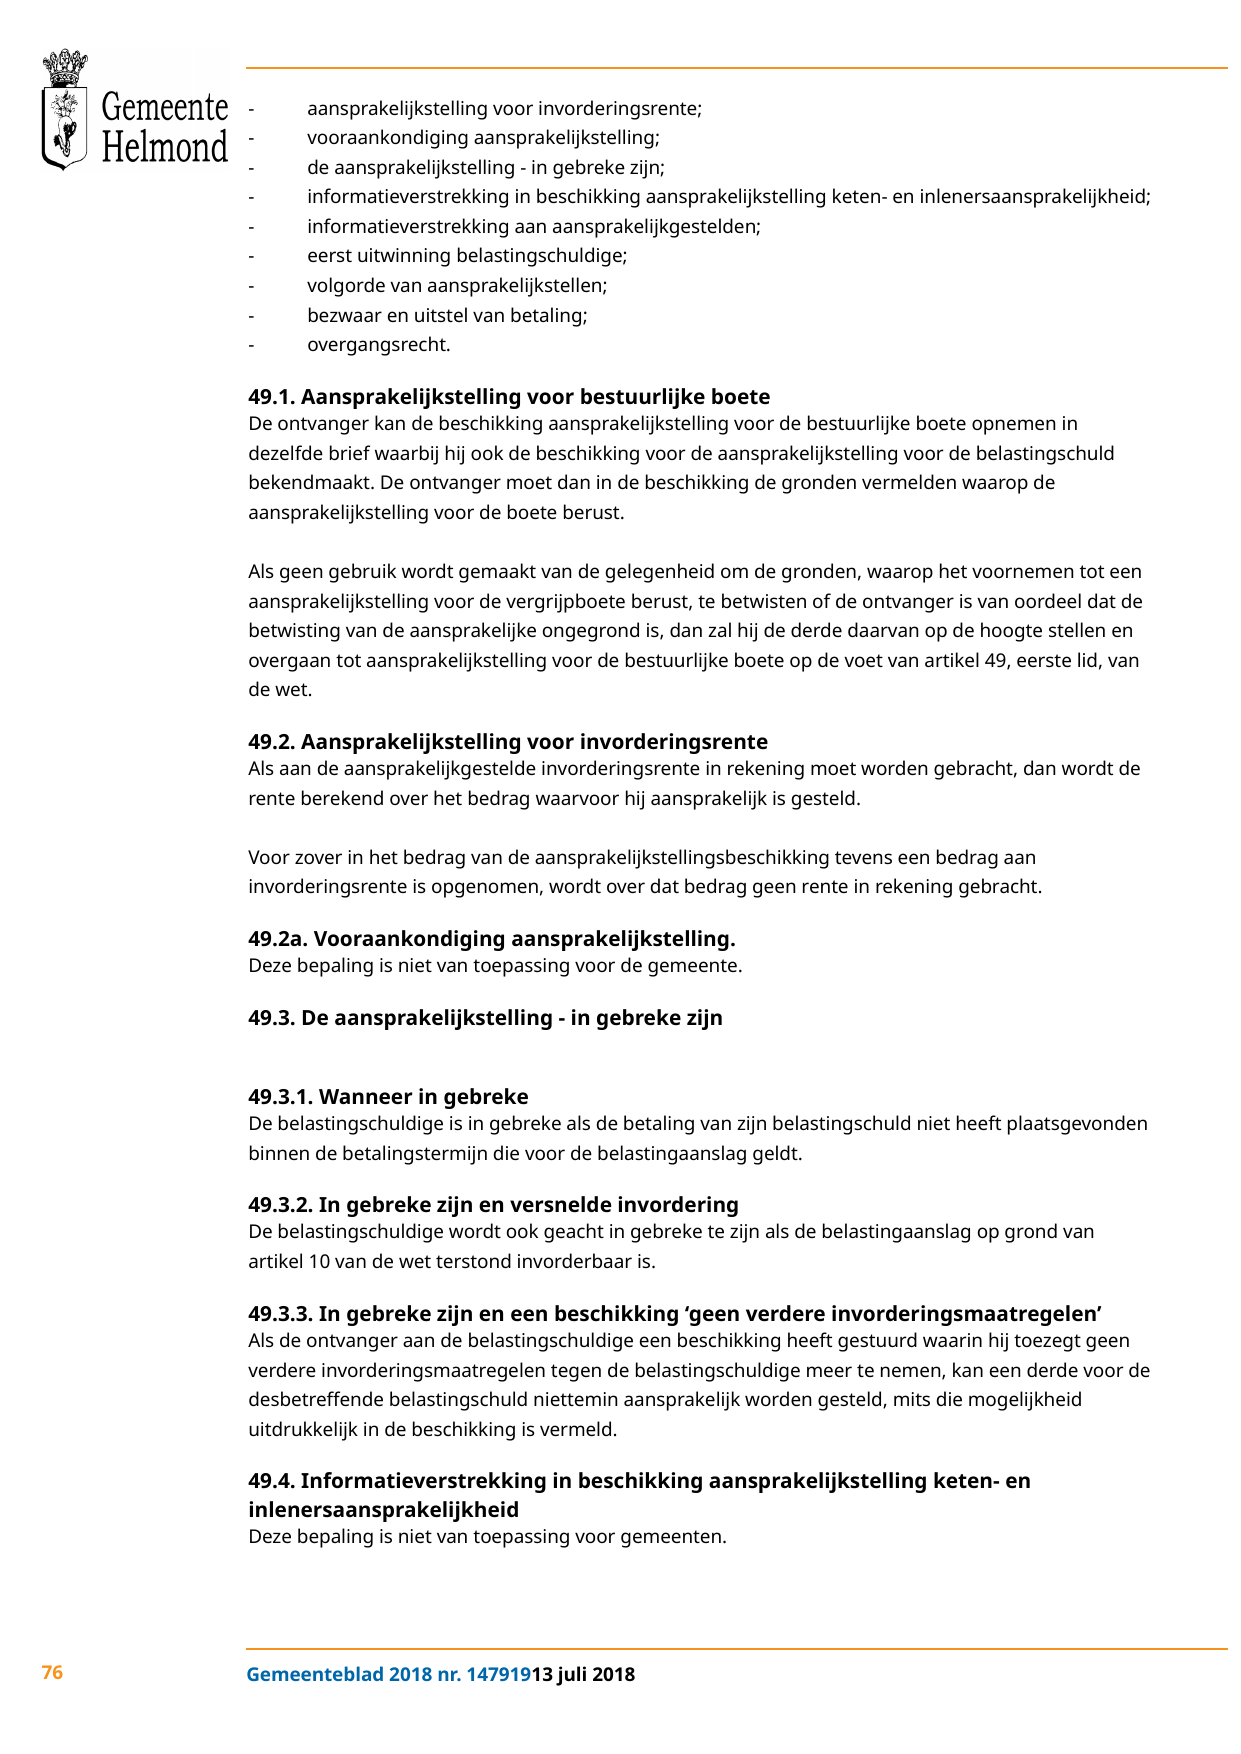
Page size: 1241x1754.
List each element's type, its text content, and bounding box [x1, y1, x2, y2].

text Deze bepaling is niet van toepassing voor gemeenten. [248, 1523, 1152, 1549]
text 49.2a. Vooraankondiging aansprakelijkstelling. [248, 924, 1152, 953]
list bezwaar en uitstel van betaling; [248, 302, 1152, 328]
list eerst uitwinning belastingschuldige; [248, 243, 1152, 268]
text 49.4. Informatieverstrekking in beschikking aansprakelijkstelling keten- en inlenersaansprakelijkheid [248, 1466, 1152, 1523]
text Als aan de aansprakelijkgestelde invorderingsrente in rekening moet worden gebracht, dan wordt de rente berekend over het bedrag waarvoor hij aansprakelijk is gesteld. [248, 755, 1152, 811]
text De belastingschuldige wordt ook geacht in gebreke te zijn als de belastingaanslag op grond van artikel 10 van de wet terstond invorderbaar is. [248, 1219, 1152, 1274]
list informatieverstrekking aan aansprakelijkgestelden; [248, 213, 1152, 239]
picture [41, 47, 231, 172]
text 49.3.1. Wanneer in gebreke [248, 1082, 1152, 1110]
list vooraankondiging aansprakelijkstelling; [248, 124, 1152, 150]
text De belastingschuldige is in gebreke als de betaling van zijn belastingschuld niet heeft plaatsgevonden binnen de betalingstermijn die voor de belastingaanslag geldt. [248, 1110, 1152, 1166]
text Deze bepaling is niet van toepassing voor de gemeente. [248, 953, 1152, 978]
text Als de ontvanger aan de belastingschuldige een beschikking heeft gestuurd waarin hij toezegt geen verdere invorderingsmaatregelen tegen de belastingschuldige meer te nemen, kan een derde voor de desbetreffende belastingschuld niettemin aansprakelijk worden gesteld, mits die mogelijkheid uitdrukkelijk in de beschikking is vermeld. [248, 1327, 1152, 1442]
text 49.2. Aansprakelijkstelling voor invorderingsrente [248, 727, 1152, 755]
list overgangsrecht. [248, 331, 1152, 357]
text De ontvanger kan de beschikking aansprakelijkstelling voor de bestuurlijke boete opnemen in dezelfde brief waarbij hij ook de beschikking voor de aansprakelijkstelling voor de belastingschuld bekendmaakt. De ontvanger moet dan in de beschikking de gronden vermelden waarop de aansprakelijkstelling voor de boete berust. [248, 410, 1152, 525]
text 49.3. De aansprakelijkstelling - in gebreke zijn [248, 1003, 1152, 1031]
text 49.1. Aansprakelijkstelling voor bestuurlijke boete [248, 382, 1152, 410]
list de aansprakelijkstelling - in gebreke zijn; [248, 154, 1152, 180]
text 49.3.2. In gebreke zijn en versnelde invordering [248, 1190, 1152, 1219]
list informatieverstrekking in beschikking aansprakelijkstelling keten- en inlenersaansprakelijkheid; [248, 183, 1152, 209]
list volgorde van aansprakelijkstellen; [248, 272, 1152, 298]
text 49.3.3. In gebreke zijn en een beschikking ‘geen verdere invorderingsmaatregelen’ [248, 1299, 1152, 1327]
text Als geen gebruik wordt gemaakt van de gelegenheid om de gronden, waarop het voornemen tot een aansprakelijkstelling voor de vergrijpboete berust, te betwisten of de ontvanger is van oordeel dat de betwisting van de aansprakelijke ongegrond is, dan zal hij de derde daarvan op de hoogte stellen en overgaan tot aansprakelijkstelling voor de bestuurlijke boete op de voet van artikel 49, eerste lid, van de wet. [248, 558, 1152, 702]
text Voor zover in het bedrag van de aansprakelijkstellingsbeschikking tevens een bedrag aan invorderingsrente is opgenomen, wordt over dat bedrag geen rente in rekening gebracht. [248, 844, 1152, 899]
list aansprakelijkstelling voor invorderingsrente; [248, 95, 1152, 121]
